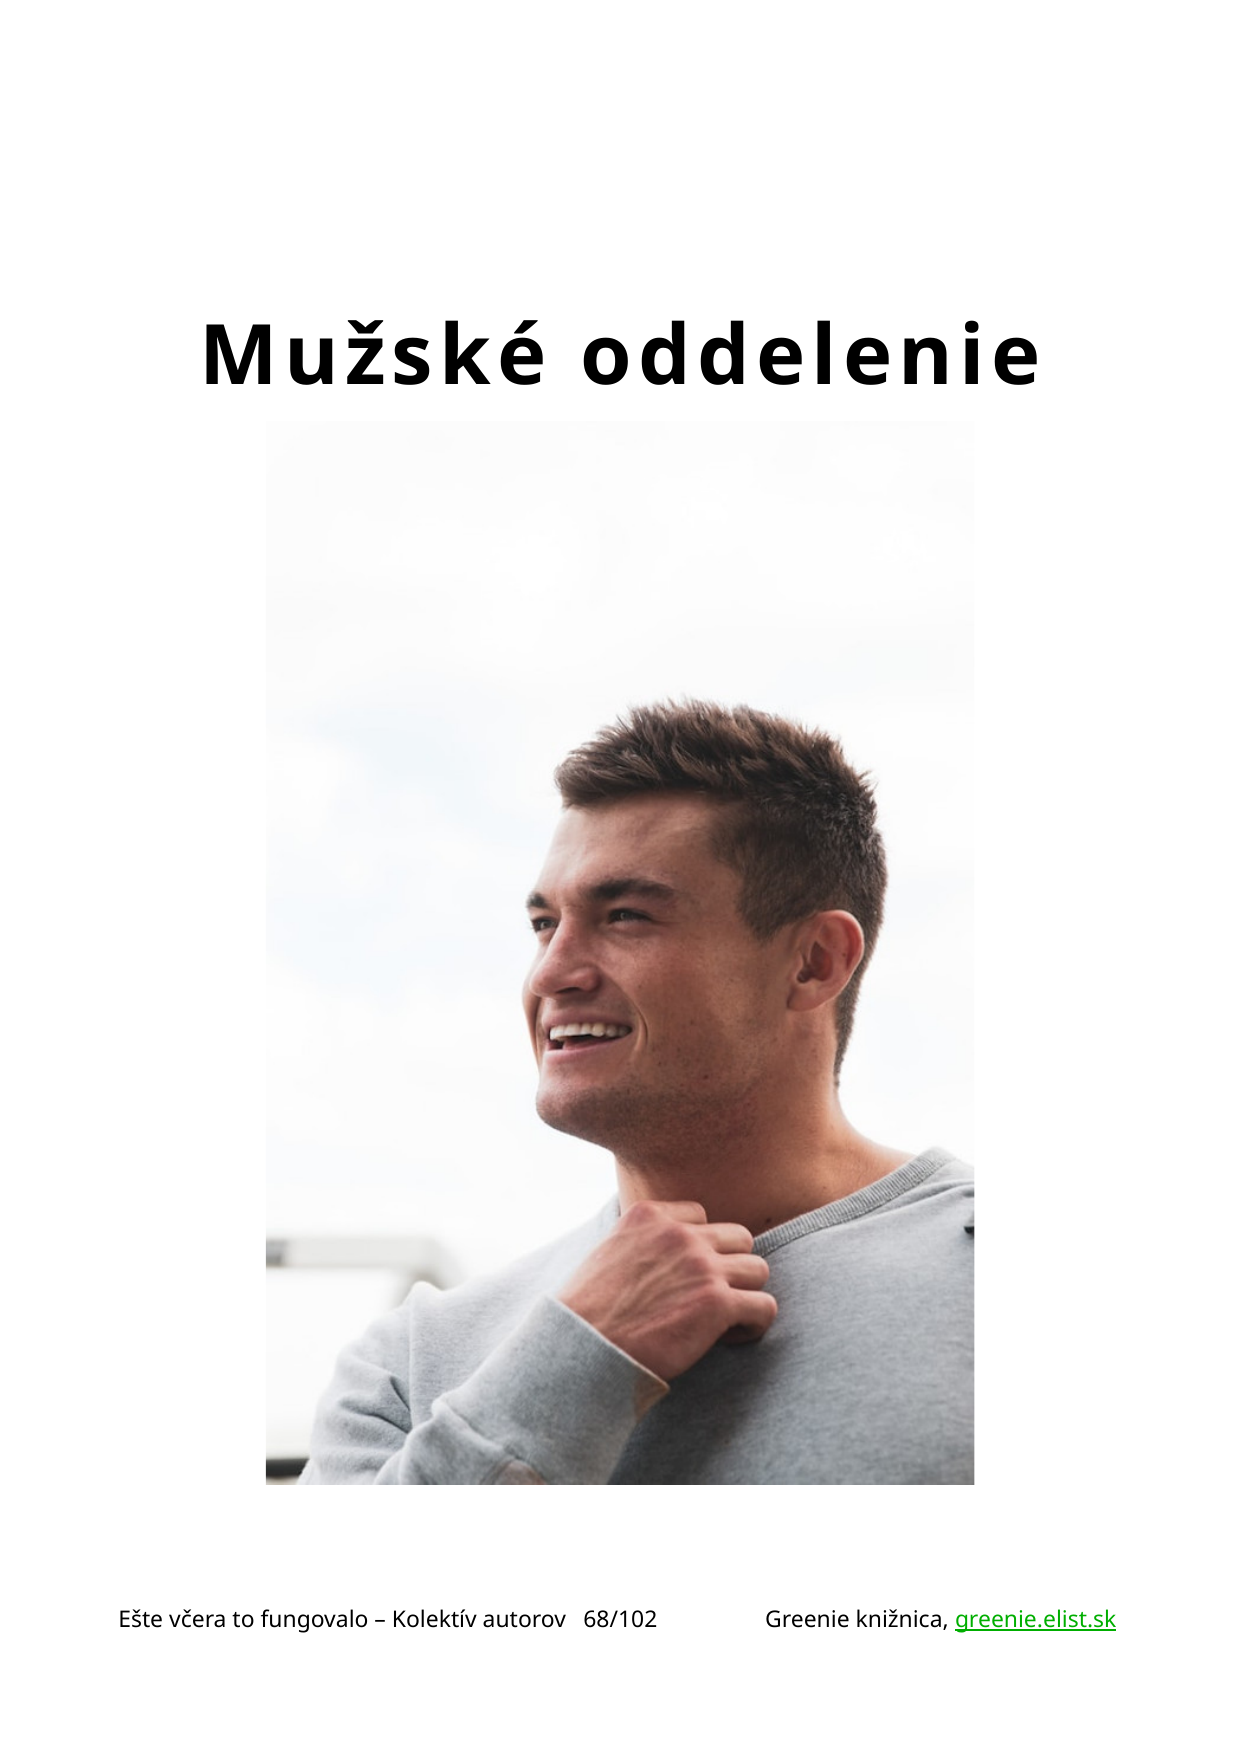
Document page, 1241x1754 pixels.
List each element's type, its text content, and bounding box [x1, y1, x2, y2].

picture [265, 421, 975, 1485]
subtitle Mužské oddelenie [118, 295, 1122, 409]
